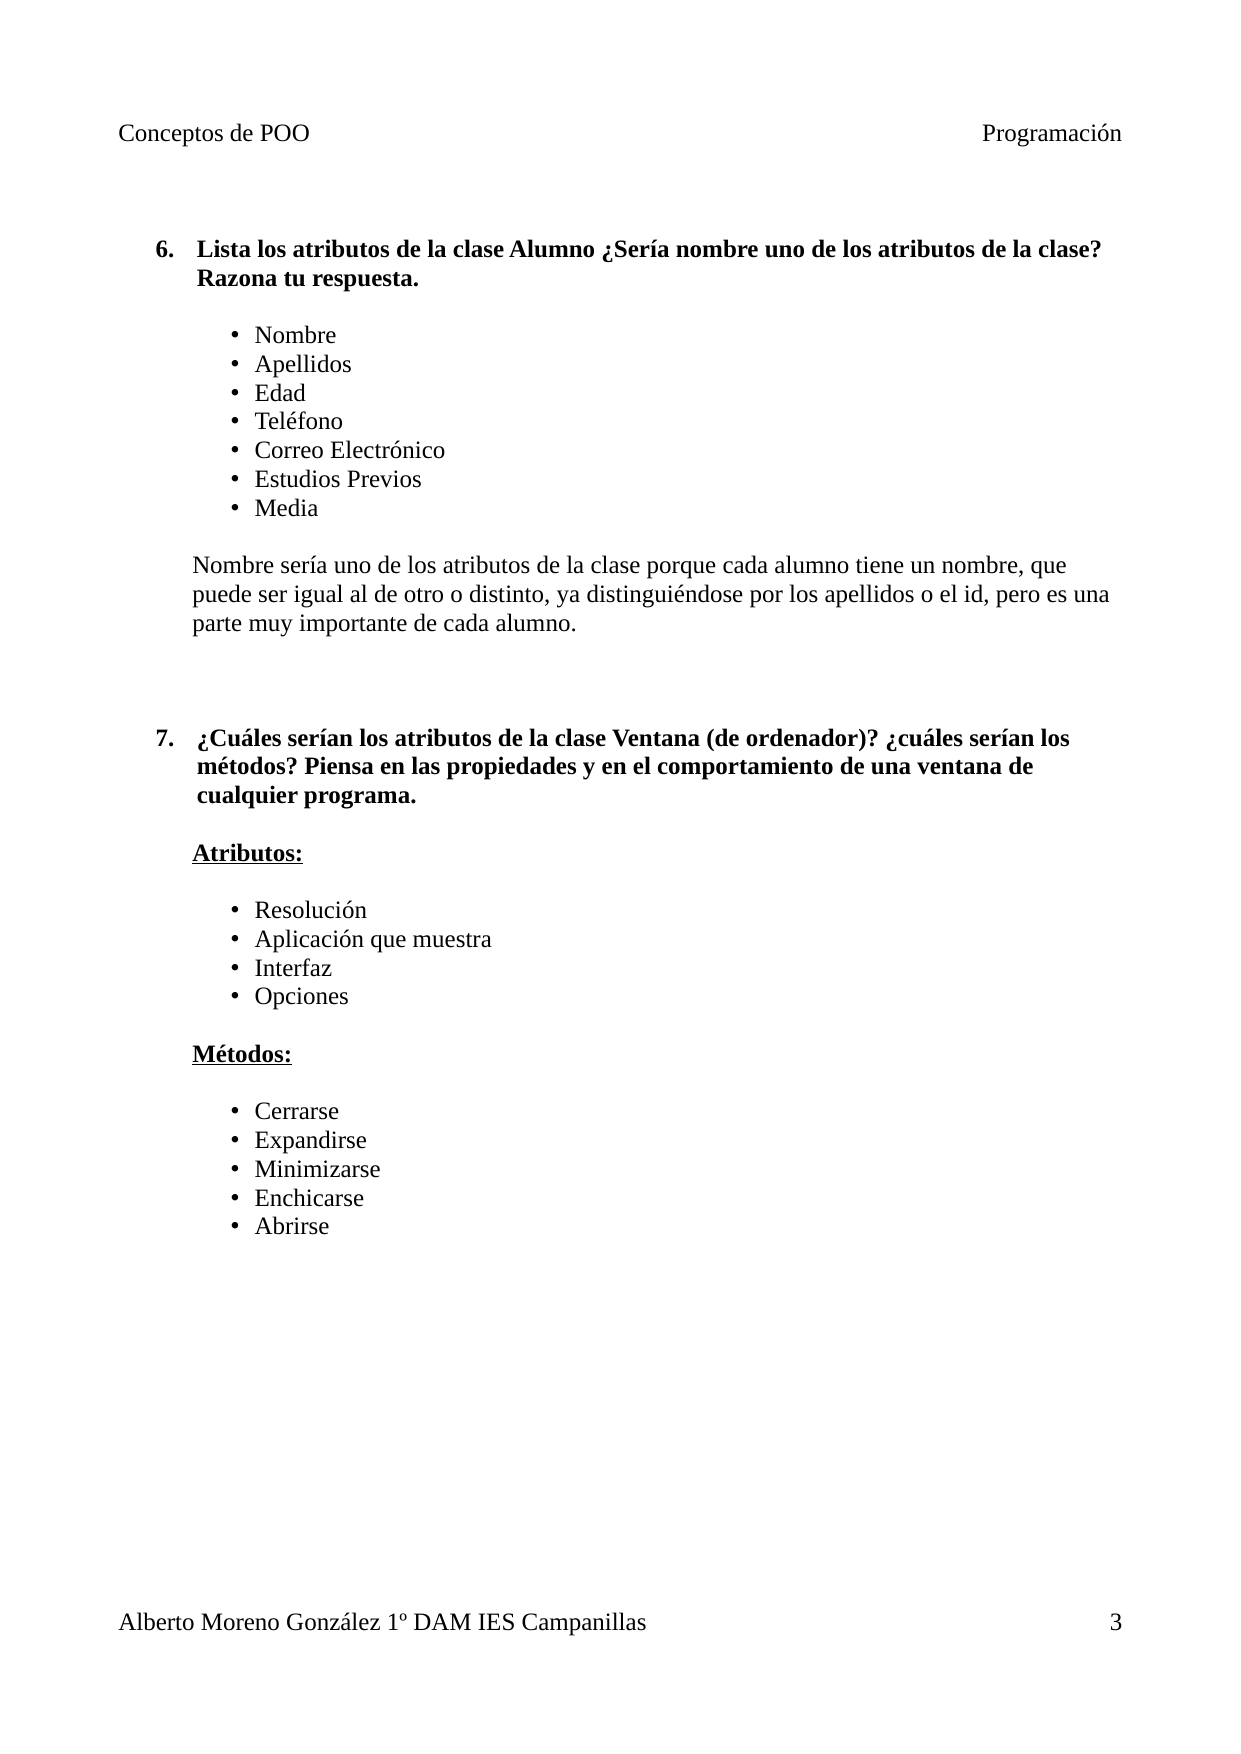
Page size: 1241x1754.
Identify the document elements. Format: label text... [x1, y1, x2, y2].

list Abrirse [231, 1211, 1122, 1240]
text Métodos: [118, 1039, 1122, 1068]
text Atributos: [118, 838, 1122, 866]
list Resolución [231, 895, 1122, 924]
list Minimizarse [231, 1154, 1122, 1183]
list Lista los atributos de la clase Alumno ¿Sería nombre uno de los atributos de la clase? Razona tu respuesta. [155, 234, 1122, 291]
list Estudios Previos [231, 464, 1122, 493]
list Edad [231, 378, 1122, 406]
list Teléfono [231, 406, 1122, 435]
list Expandirse [231, 1125, 1122, 1154]
list Opciones [231, 981, 1122, 1010]
list ¿Cuáles serían los atributos de la clase Ventana (de ordenador)? ¿cuáles serían los métodos? Piensa en las propiedades y en el comportamiento de una ventana de cualquier programa. [155, 723, 1122, 809]
list Interfaz [231, 953, 1122, 981]
list Cerrarse [231, 1096, 1122, 1125]
list Enchicarse [231, 1183, 1122, 1211]
list Correo Electrónico [231, 435, 1122, 464]
text Nombre sería uno de los atributos de la clase porque cada alumno tiene un nombre, que puede ser igual al de otro o distinto, ya distinguiéndose por los apellidos o el id, pero es una parte muy importante de cada alumno. [118, 550, 1122, 636]
list Apellidos [231, 349, 1122, 378]
list Nombre [231, 320, 1122, 349]
list Media [231, 493, 1122, 521]
list Aplicación que muestra [231, 924, 1122, 953]
